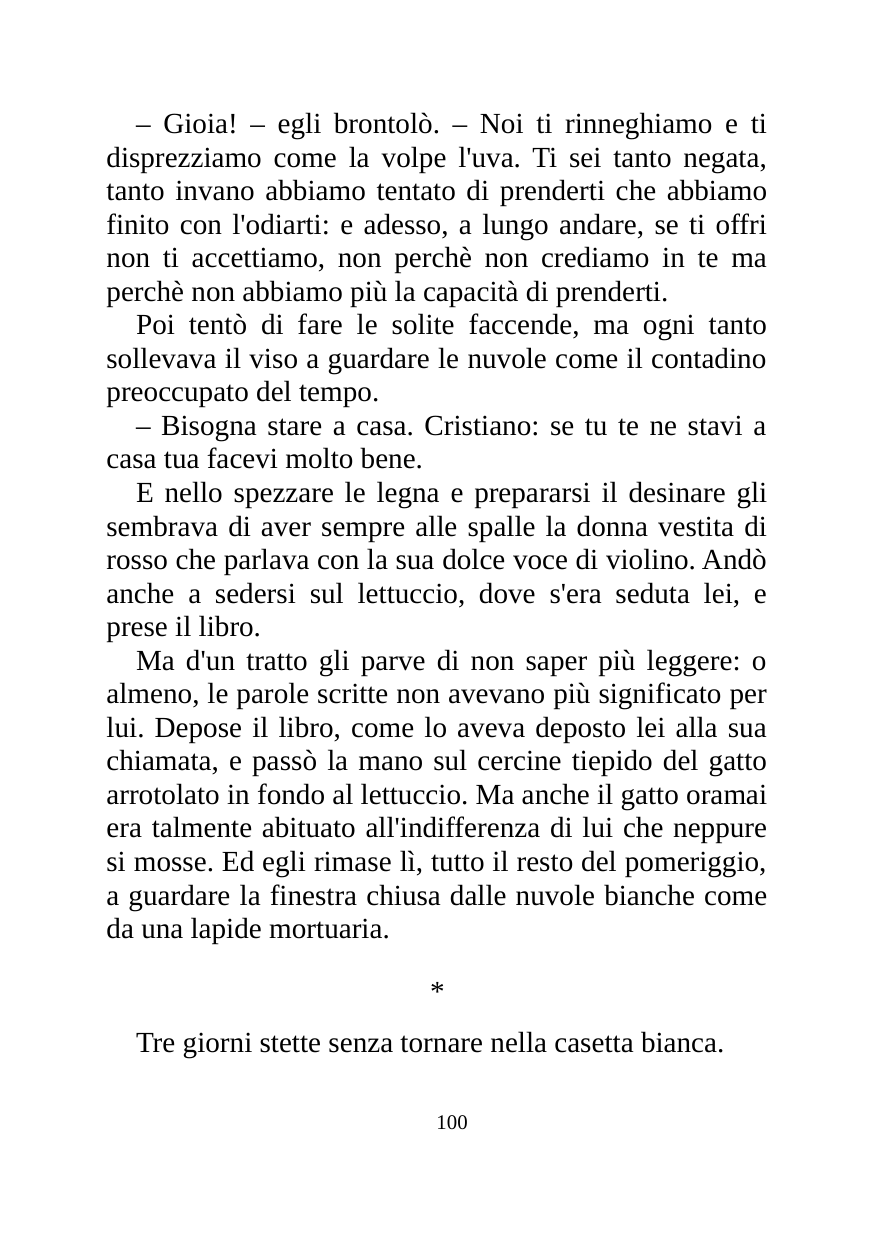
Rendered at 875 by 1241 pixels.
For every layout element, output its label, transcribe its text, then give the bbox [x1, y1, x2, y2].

text * [106, 974, 768, 1008]
text Poi tentò di fare le solite faccende, ma ogni tanto sollevava il viso a guardare le nuvole come il contadino preoccupato del tempo. [106, 307, 768, 408]
text – Gioia! – egli brontolò. – Noi ti rinneghiamo e ti disprezziamo come la volpe l'uva. Ti sei tanto negata, tanto invano abbiamo tentato di prenderti che abbiamo finito con l'odiarti: e adesso, a lungo andare, se ti offri non ti accettiamo, non perchè non crediamo in te ma perchè non abbiamo più la capacità di prenderti. [106, 106, 768, 307]
text Tre giorni stette senza tornare nella casetta bianca. [106, 1026, 768, 1059]
text – Bisogna stare a casa. Cristiano: se tu te ne stavi a casa tua facevi molto bene. [106, 408, 768, 475]
text Ma d'un tratto gli parve di non saper più leggere: o almeno, le parole scritte non avevano più significato per lui. Depose il libro, come lo aveva deposto lei alla sua chiamata, e passò la mano sul cercine tiepido del gatto arrotolato in fondo al lettuccio. Ma anche il gatto oramai era talmente abituato all'indifferenza di lui che neppure si mosse. Ed egli rimase lì, tutto il resto del pomeriggio, a guardare la finestra chiusa dalle nuvole bianche come da una lapide mortuaria. [106, 643, 768, 945]
text E nello spezzare le legna e prepararsi il desinare gli sembrava di aver sempre alle spalle la donna vestita di rosso che parlava con la sua dolce voce di violino. Andò anche a sedersi sul lettuccio, dove s'era seduta lei, e prese il libro. [106, 475, 768, 643]
